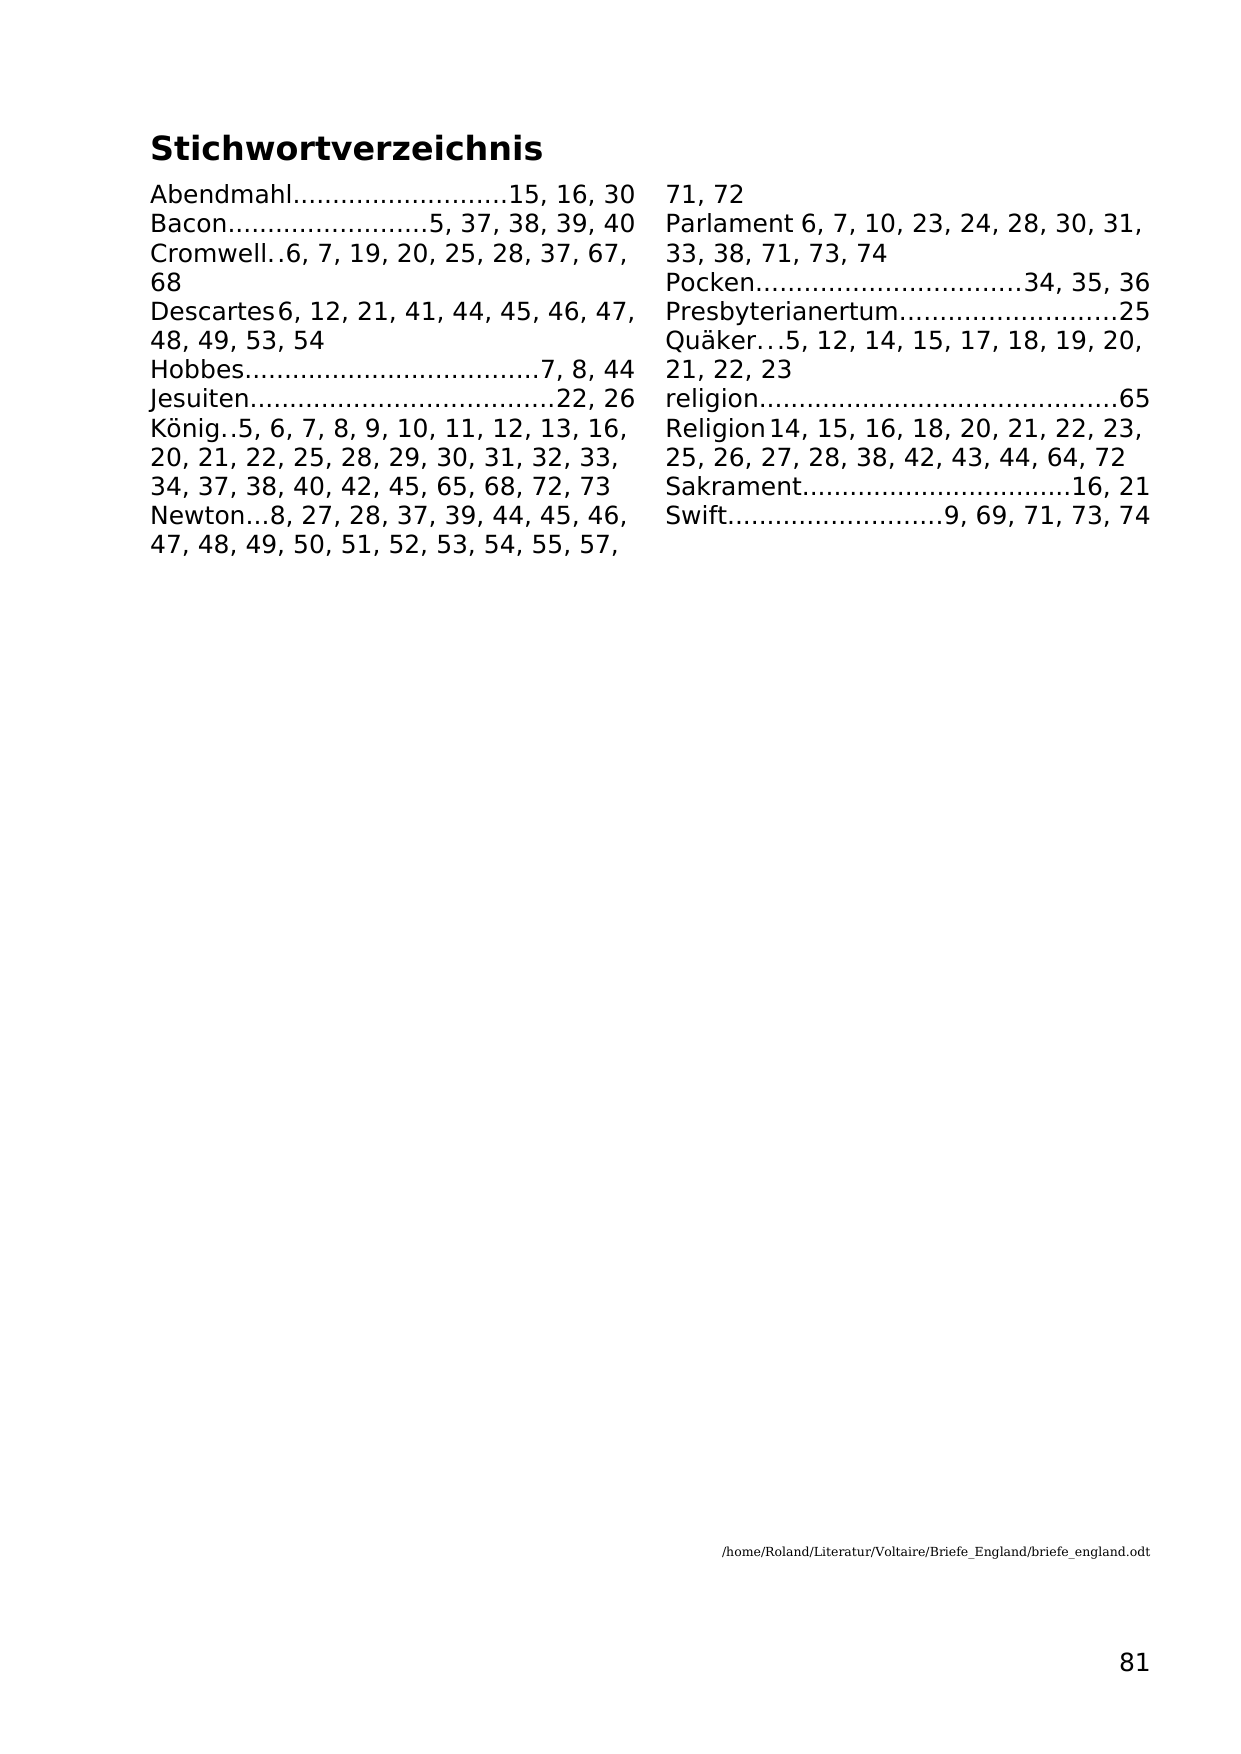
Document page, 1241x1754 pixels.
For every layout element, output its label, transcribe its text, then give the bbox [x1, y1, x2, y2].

text /home/Roland/Literatur/Voltaire/Briefe_England/briefe_england.odt [150, 1533, 1151, 1559]
text Presbyterianertum 25 [665, 297, 1151, 326]
text Pocken 34, 35, 36 [665, 268, 1151, 297]
text Sakrament 16, 21 [665, 472, 1151, 501]
text Newton 8, 27, 28, 37, 39, 44, 45, 46, 47, 48, 49, 50, 51, 52, 53, 54, 55, 57, [150, 501, 635, 560]
text Parlament 6, 7, 10, 23, 24, 28, 30, 31, 33, 38, 71, 73, 74 [665, 210, 1151, 268]
subtitle Stichwortverzeichnis [150, 129, 1151, 168]
text Hobbes 7, 8, 44 [150, 356, 635, 385]
text Jesuiten 22, 26 [150, 385, 635, 414]
text 71, 72 [665, 181, 1151, 210]
text Religion 14, 15, 16, 18, 20, 21, 22, 23, 25, 26, 27, 28, 38, 42, 43, 44, 64, 72 [665, 414, 1151, 472]
text König 5, 6, 7, 8, 9, 10, 11, 12, 13, 16, 20, 21, 22, 25, 28, 29, 30, 31, 32, 33, 34, 37, 38, 40, 42, 45, 65, 68, 72, 73 [150, 414, 635, 501]
text Swift 9, 69, 71, 73, 74 [665, 501, 1151, 531]
text Quäker 5, 12, 14, 15, 17, 18, 19, 20, 21, 22, 23 [665, 326, 1151, 385]
text religion 65 [665, 385, 1151, 414]
text Cromwell 6, 7, 19, 20, 25, 28, 37, 67, 68 [150, 239, 635, 297]
text Bacon 5, 37, 38, 39, 40 [150, 210, 635, 239]
text Descartes 6, 12, 21, 41, 44, 45, 46, 47, 48, 49, 53, 54 [150, 297, 635, 356]
text Abendmahl 15, 16, 30 [150, 181, 635, 210]
